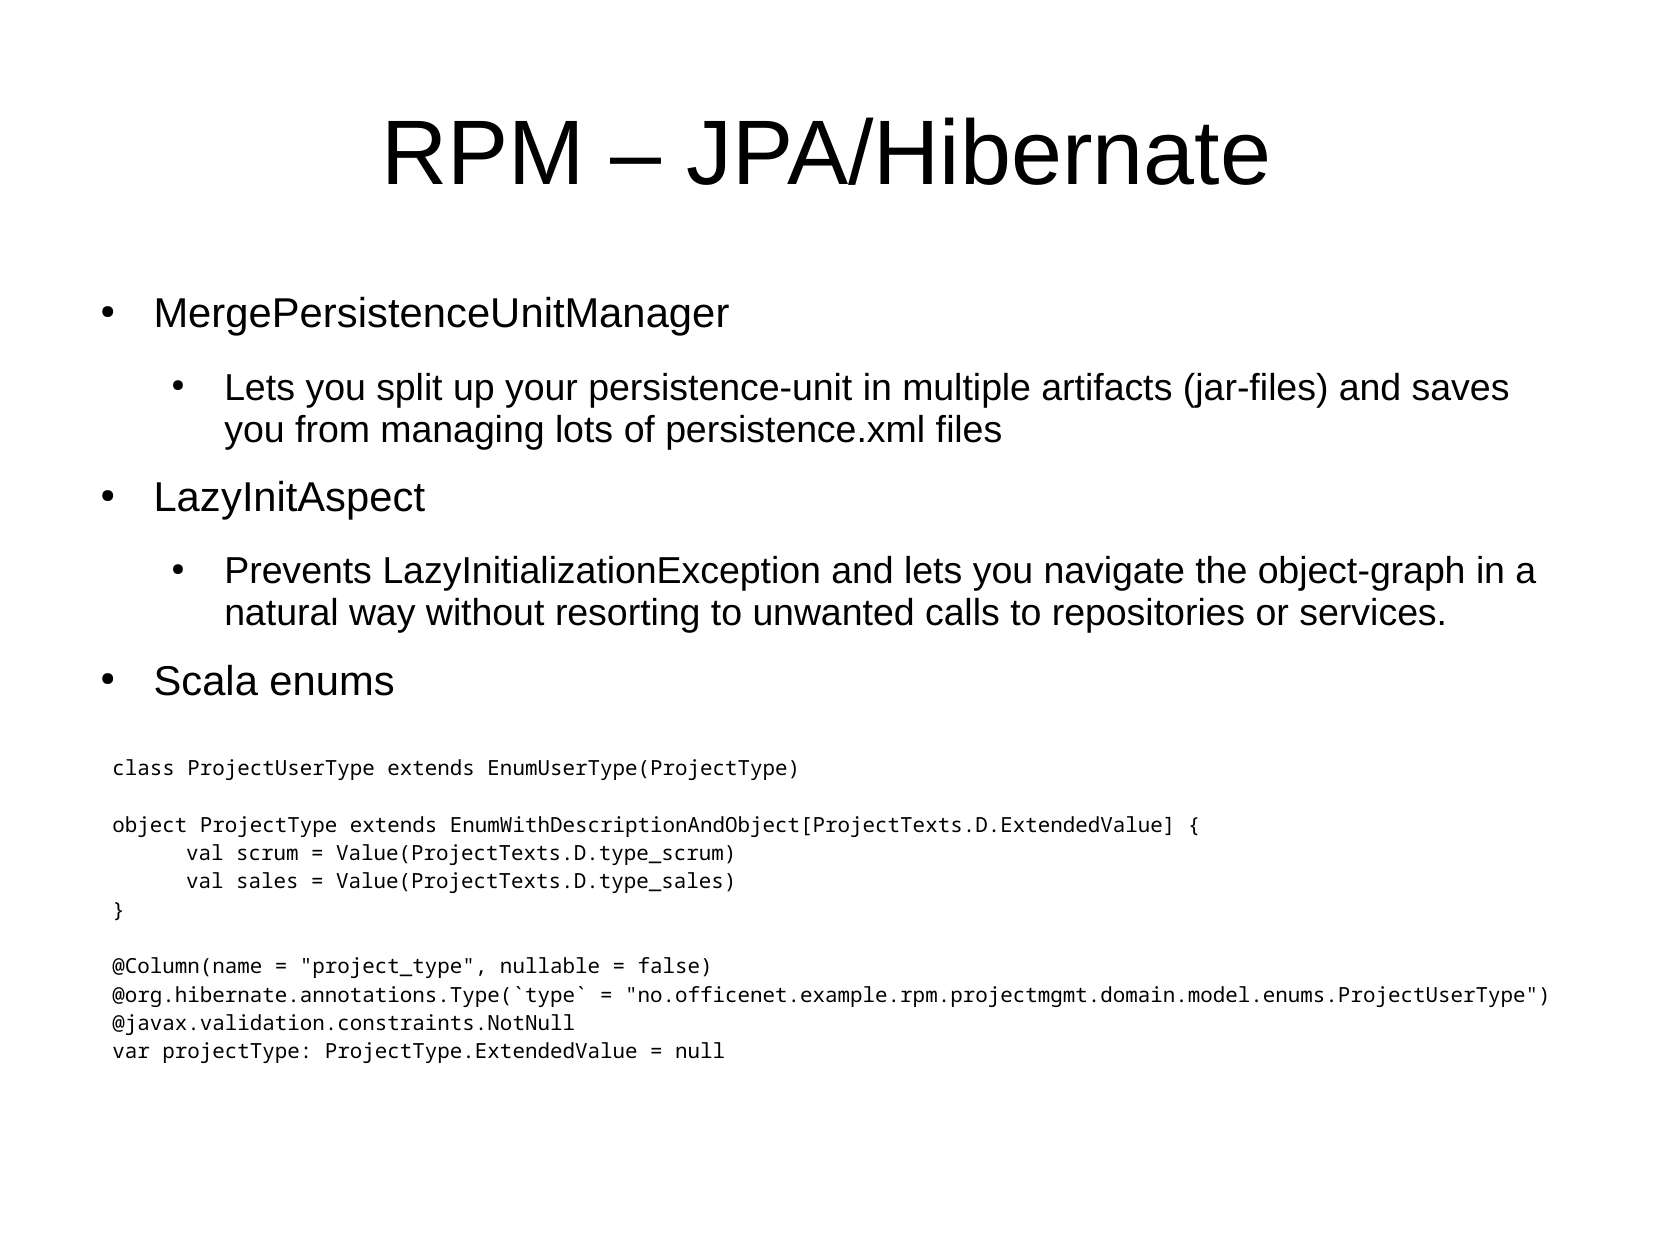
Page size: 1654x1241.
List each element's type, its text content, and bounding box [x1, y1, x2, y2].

title RPM – JPA/Hibernate [82, 49, 1571, 257]
list MergePersistenceUnitManager Lets you split up your persistence-unit in multiple artifacts (jar-files) and saves you from managing lots of persistence.xml files LazyInitAspect Prevents LazyInitializationException and lets you navigate the object-graph in a natural way without resorting to unwanted calls to repositories or services. Scala enums [82, 290, 1571, 768]
text_box class ProjectUserType extends EnumUserType(ProjectType) object ProjectType extends EnumWithDescriptionAndObject[ProjectTexts.D.ExtendedValue] { val scrum = Value(ProjectTexts.D.type_scrum) val sales = Value(ProjectTexts.D.type_sales) } @Column(name = "project_type", nullable = false) @org.hibernate.annotations.Type(`type` = "no.officenet.example.rpm.projectmgmt.domain.model.enums.ProjectUserType") @javax.validation.constraints.NotNull var projectType: ProjectType.ExtendedValue = null [97, 746, 1565, 1029]
